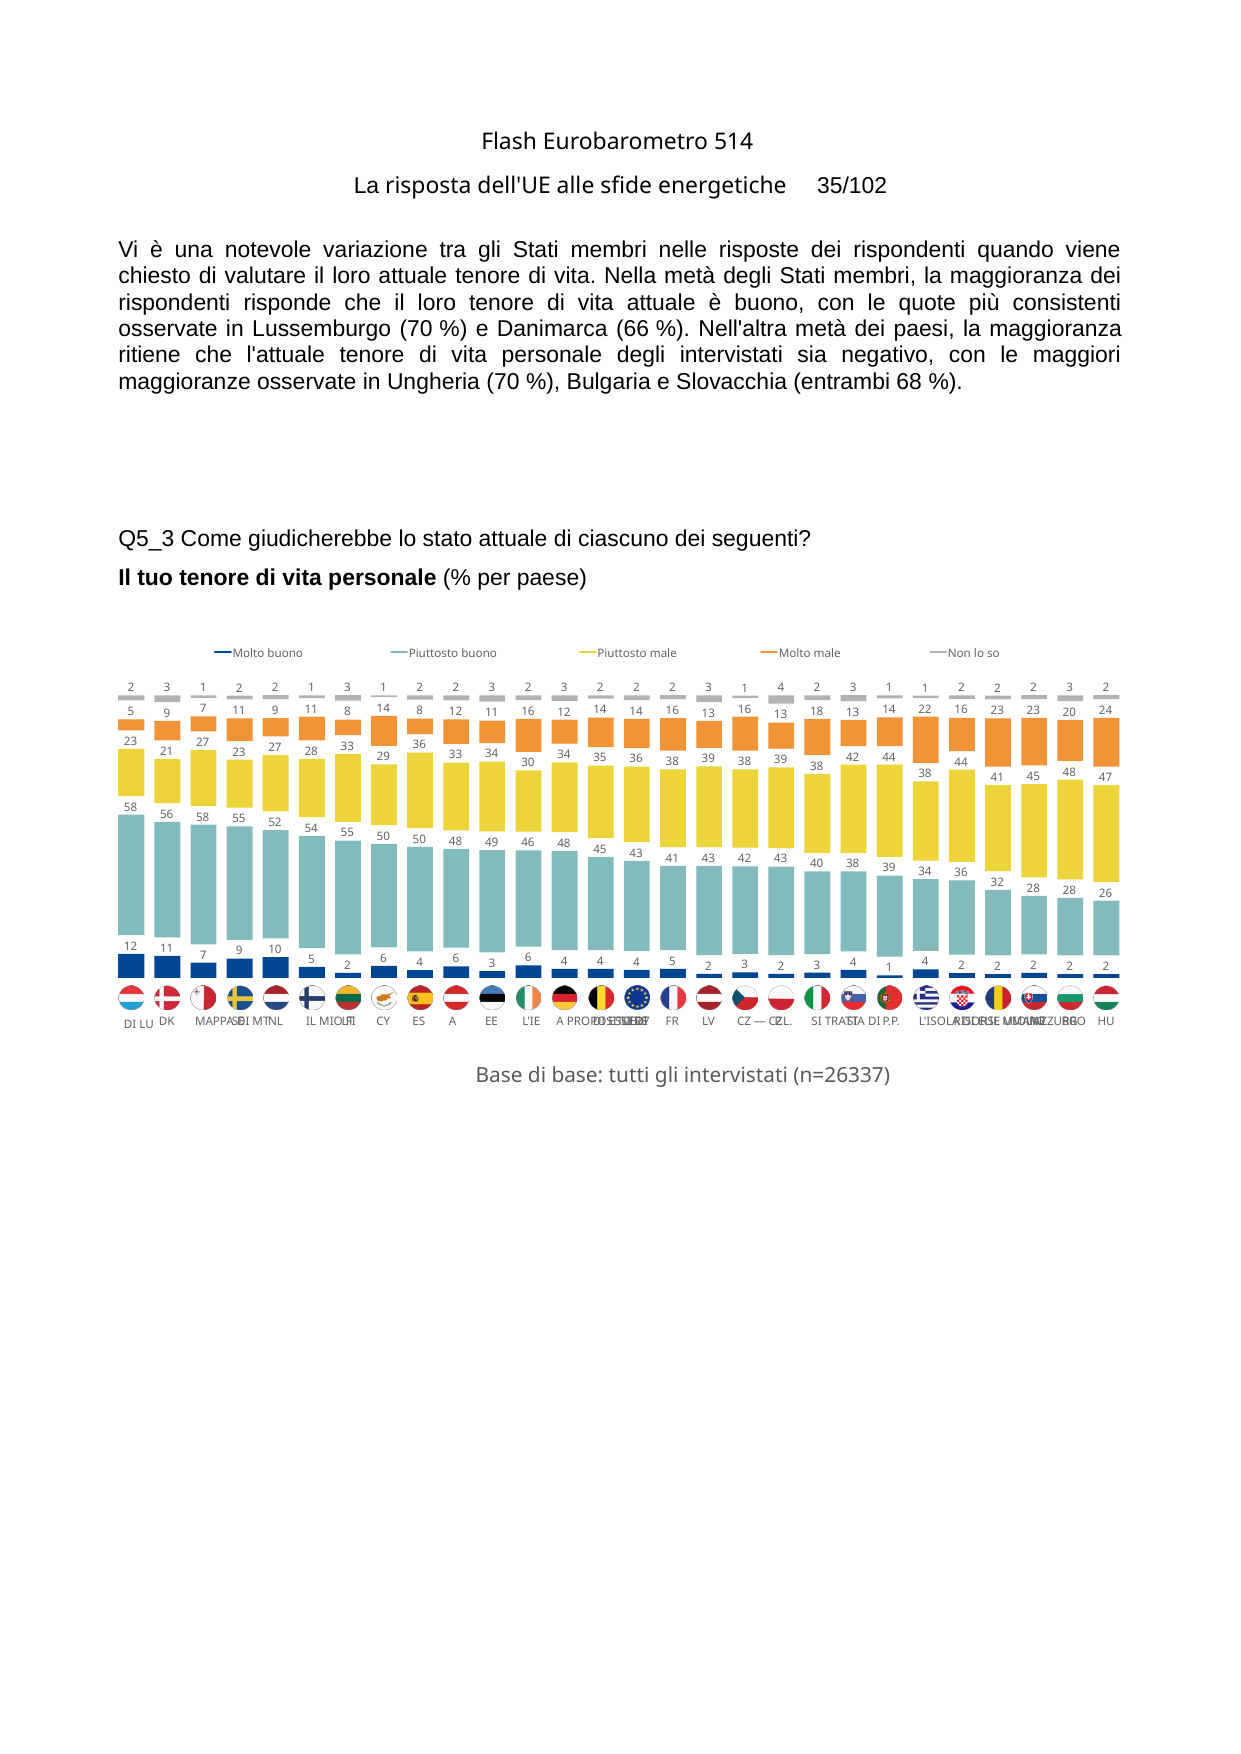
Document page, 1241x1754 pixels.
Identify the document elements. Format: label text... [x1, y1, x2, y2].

picture [407, 985, 433, 1010]
picture [118, 985, 144, 1010]
picture [804, 985, 830, 1010]
picture [913, 985, 939, 1010]
picture [768, 985, 794, 1010]
picture [985, 985, 1011, 1010]
picture [732, 985, 758, 1010]
picture [1021, 985, 1047, 1010]
picture [154, 985, 180, 1010]
picture [371, 985, 397, 1010]
picture [841, 985, 866, 1010]
picture [263, 985, 289, 1010]
picture [1093, 985, 1119, 1010]
picture [516, 985, 541, 1010]
picture [877, 985, 902, 1010]
text Vi è una notevole variazione tra gli Stati membri nelle risposte dei rispondenti quando viene chiesto di valutare il loro attuale tenore di vita. Nella metà degli Stati membri, la maggioranza dei rispondenti risponde che il loro tenore di vita attuale è buono, con le quote più consistenti osservate in Lussemburgo (70 %) e Danimarca (66 %). Nell'altra metà dei paesi, la maggioranza ritiene che l'attuale tenore di vita personale degli intervistati sia negativo, con le maggiori maggioranze osservate in Ungheria (70 %), Bulgaria e Slovacchia (entrambi 68 %). [118, 236, 1122, 394]
picture [299, 985, 325, 1010]
picture [949, 985, 975, 1010]
picture [443, 985, 469, 1010]
picture [479, 985, 505, 1010]
picture [552, 985, 577, 1010]
picture [1057, 985, 1083, 1010]
picture [588, 985, 614, 1010]
picture [696, 985, 722, 1010]
picture [660, 985, 686, 1010]
picture [335, 985, 361, 1010]
picture [624, 985, 650, 1010]
text Q5_3 Come giudicherebbe lo stato attuale di ciascuno dei seguenti? [118, 525, 1122, 551]
picture [227, 985, 253, 1010]
picture [190, 985, 216, 1010]
text Il tuo tenore di vita personale (% per paese) [118, 564, 1122, 590]
